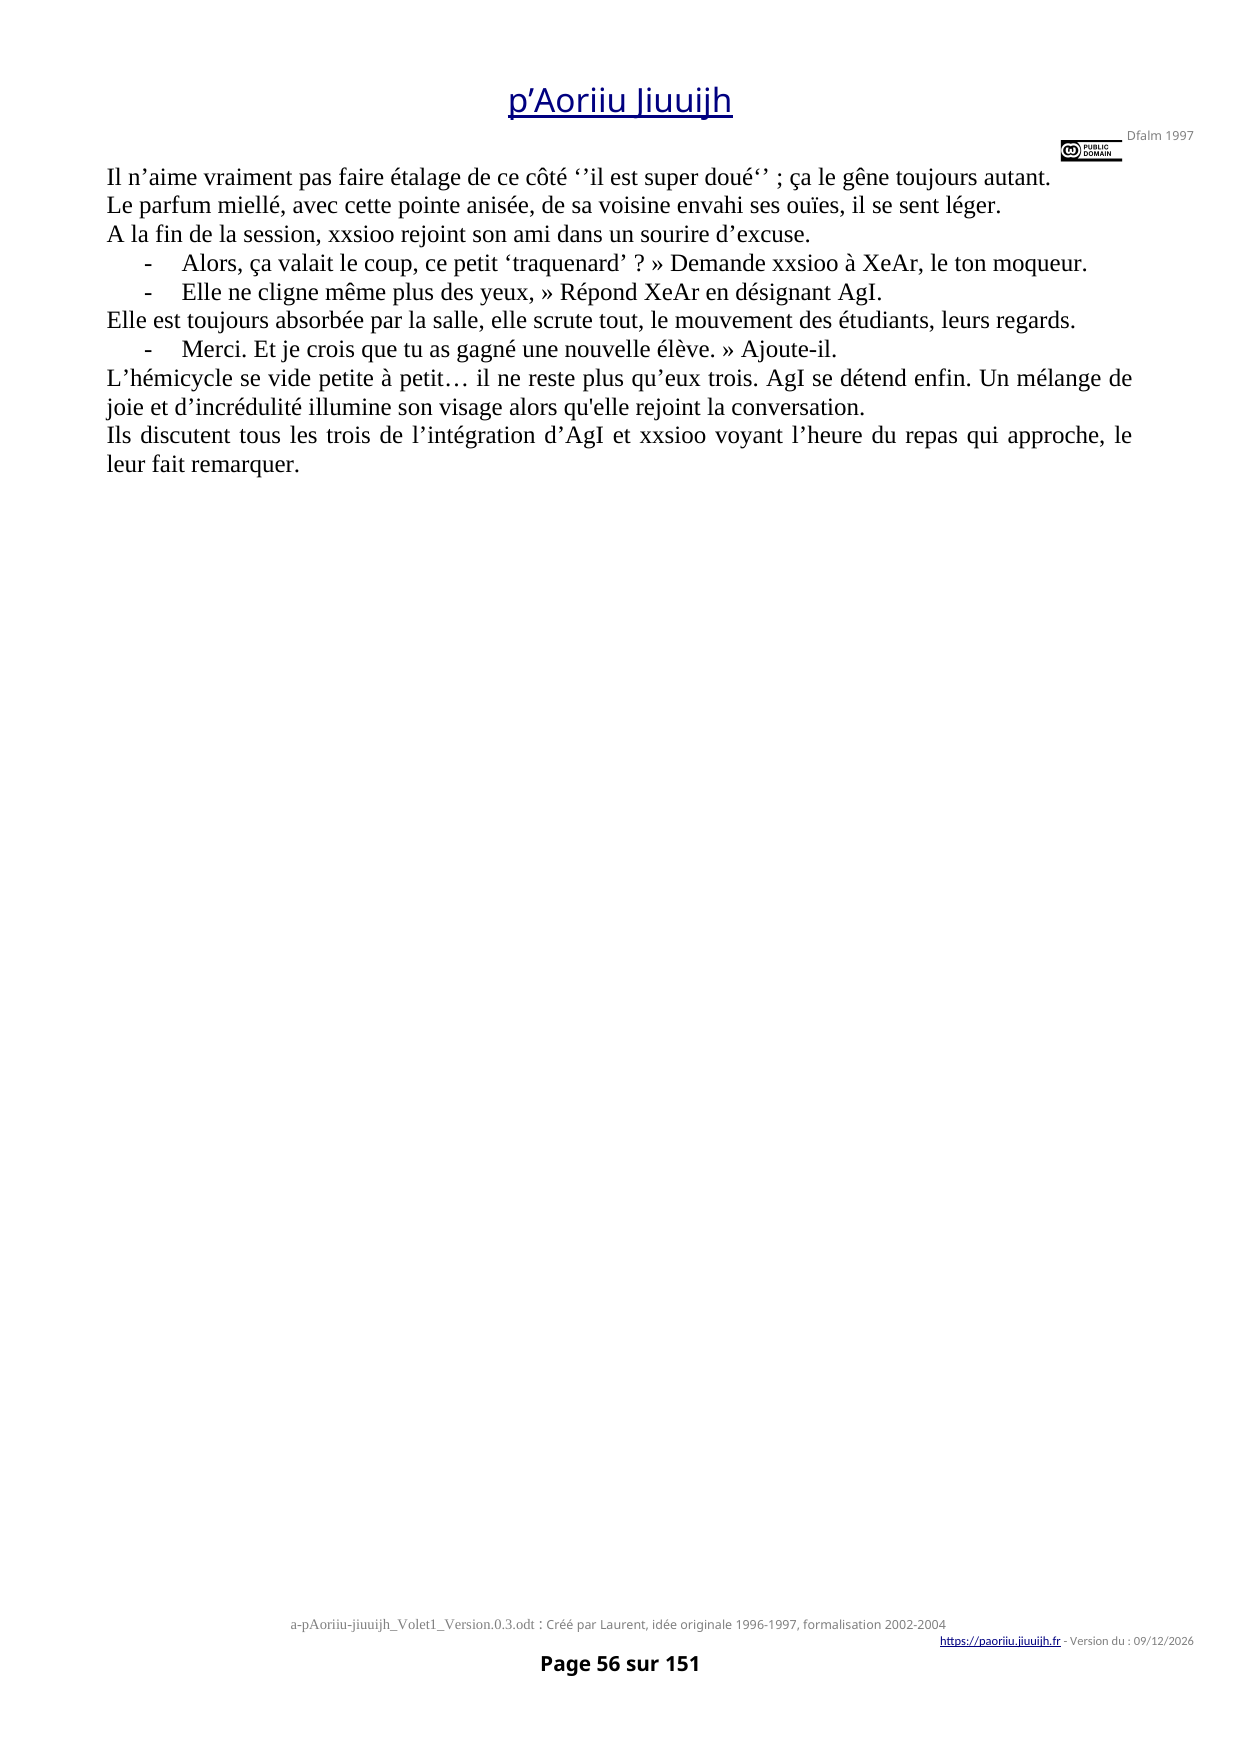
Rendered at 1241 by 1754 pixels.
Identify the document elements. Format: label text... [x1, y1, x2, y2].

text Ils discutent tous les trois de l’intégration d’AgI et xxsioo voyant l’heure du repas qui approche, le leur fait remarquer. [106, 421, 1134, 478]
list Alors, ça valait le coup, ce petit ‘traquenard’ ? » Demande xxsioo à XeAr, le ton moqueur. [144, 248, 1134, 277]
text Elle est toujours absorbée par la salle, elle scrute tout, le mouvement des étudiants, leurs regards. [106, 306, 1134, 334]
text A la fin de la session, xxsioo rejoint son ami dans un sourire d’excuse. [106, 219, 1134, 248]
text Il n’aime vraiment pas faire étalage de ce côté ‘’il est super doué‘’ ; ça le gêne toujours autant. [106, 162, 1134, 191]
list Elle ne cligne même plus des yeux, » Répond XeAr en désignant AgI. [144, 277, 1134, 306]
text L’hémicycle se vide petite à petit… il ne reste plus qu’eux trois. AgI se détend enfin. Un mélange de joie et d’incrédulité illumine son visage alors qu'elle rejoint la conversation. [106, 363, 1134, 421]
list Merci. Et je crois que tu as gagné une nouvelle élève. » Ajoute-il. [144, 334, 1134, 363]
text Le parfum miellé, avec cette pointe anisée, de sa voisine envahi ses ouïes, il se sent léger. [106, 191, 1134, 219]
